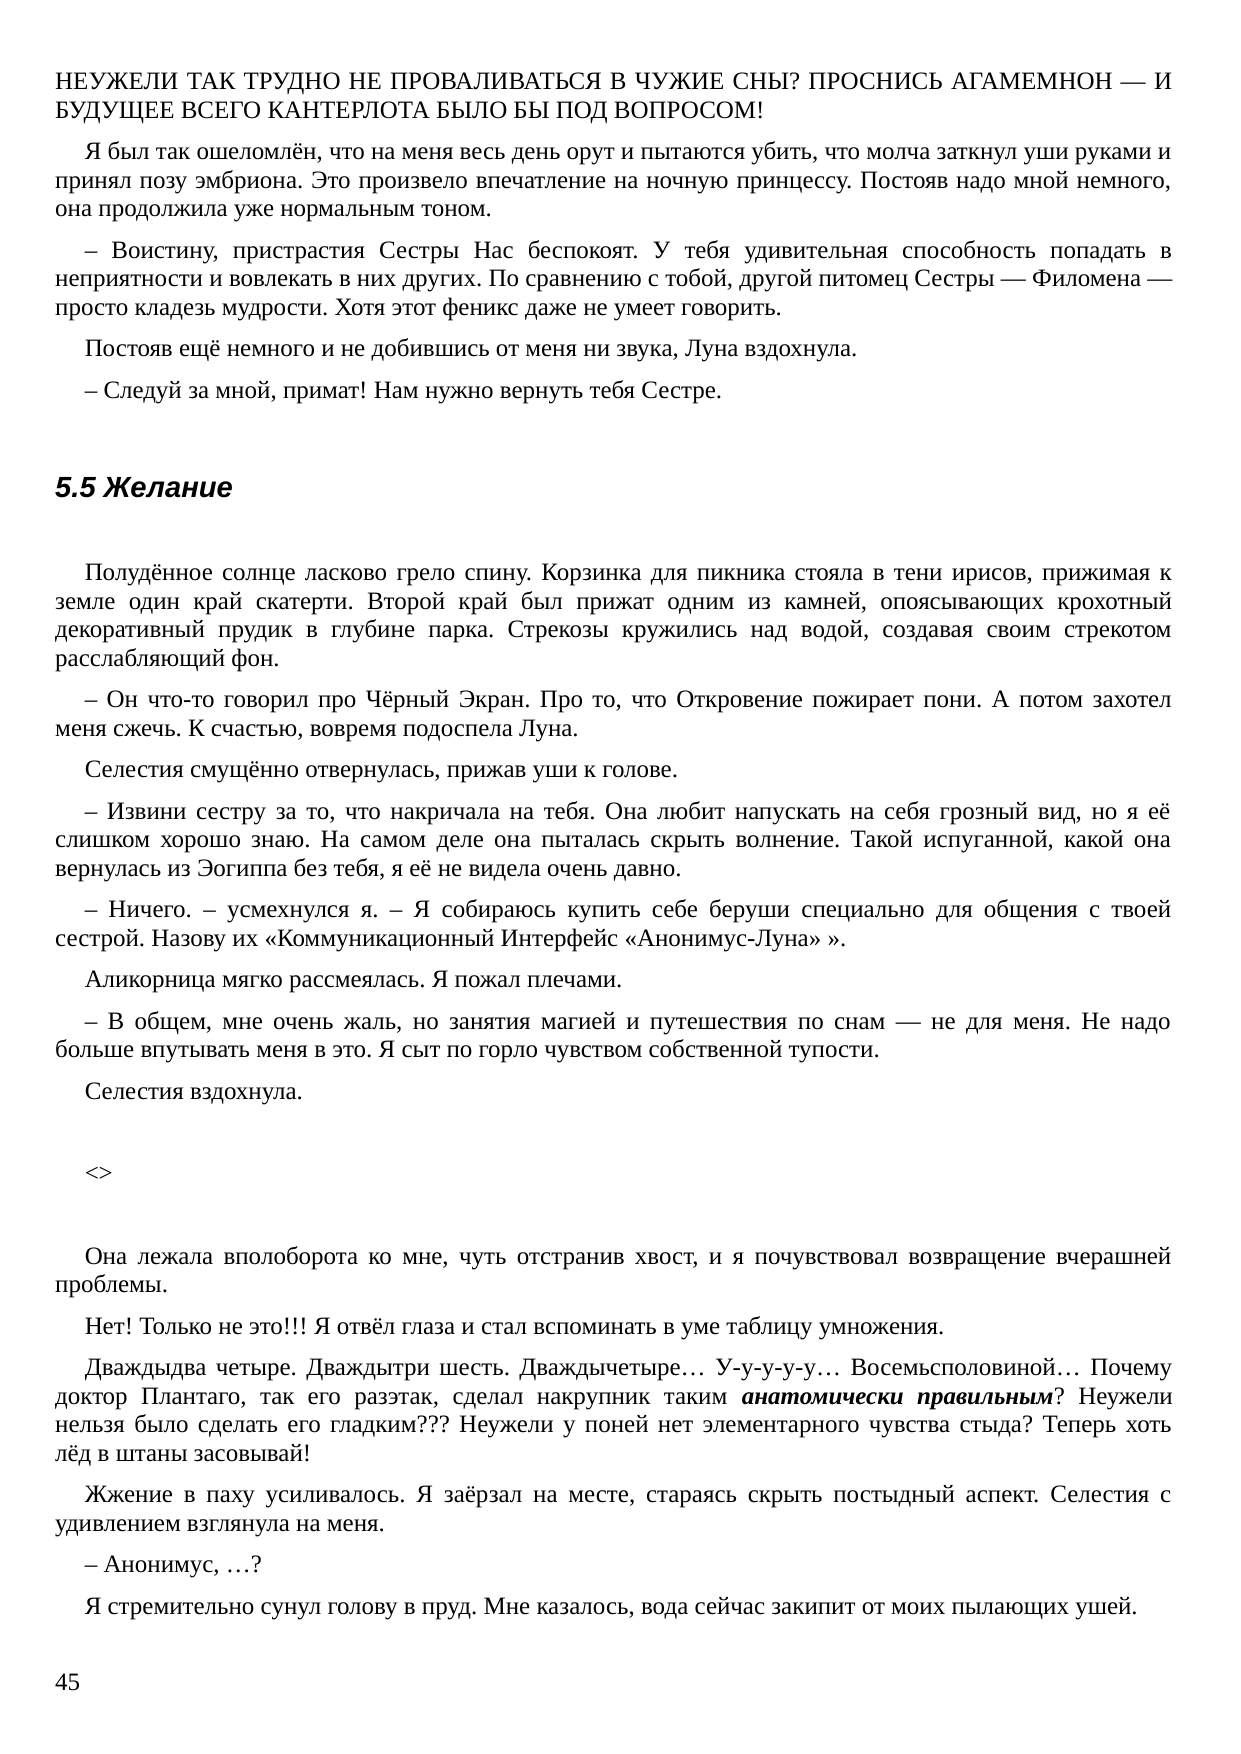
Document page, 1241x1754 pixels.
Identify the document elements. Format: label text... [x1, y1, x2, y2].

subtitle 5.5 Желание [55, 470, 1173, 503]
text – В общем, мне очень жаль, но занятия магией и путешествия по снам — не для меня. Не надо больше впутывать меня в это. Я сыт по горло чувством собственной тупости. [55, 1006, 1173, 1063]
text Постояв ещё немного и не добившись от меня ни звука, Луна вздохнула. [55, 333, 1173, 362]
text – Следуй за мной, примат! Нам нужно вернуть тебя Сестре. [55, 375, 1173, 403]
text Жжение в паху усиливалось. Я заёрзал на месте, стараясь скрыть постыдный аспект. Селестия с удивлением взглянула на меня. [55, 1479, 1173, 1537]
text – Анонимус, …? [55, 1549, 1173, 1578]
text – Он что-то говорил про Чёрный Экран. Про то, что Откровение пожирает пони. А потом захотел меня сжечь. К счастью, вовремя подоспела Луна. [55, 684, 1173, 742]
text Полудённое солнце ласково грело спину. Корзинка для пикника стояла в тени ирисов, прижимая к земле один край скатерти. Второй край был прижат одним из камней, опоясывающих крохотный декоративный прудик в глубине парка. Стрекозы кружились над водой, создавая своим стрекотом расслабляющий фон. [55, 557, 1173, 672]
text Дваждыдва четыре. Дваждытри шесть. Дваждычетыре… У-у-у-у-у… Восемьсполовиной… Почему доктор Плантаго, так его разэтак, сделал накрупник таким анатомически правильным? Неужели нельзя было сделать его гладким??? Неужели у поней нет элементарного чувства стыда? Теперь хоть лёд в штаны засовывай! [55, 1352, 1173, 1467]
text НЕУЖЕЛИ ТАК ТРУДНО НЕ ПРОВАЛИВАТЬСЯ В ЧУЖИЕ СНЫ? ПРОСНИСЬ АГАМЕМНОН — И БУДУЩЕЕ ВСЕГО КАНТЕРЛОТА БЫЛО БЫ ПОД ВОПРОСОМ! [55, 66, 1173, 123]
text Селестия смущённо отвернулась, прижав уши к голове. [55, 754, 1173, 783]
text – Воистину, пристрастия Сестры Нас беспокоят. У тебя удивительная способность попадать в неприятности и вовлекать в них других. По сравнению с тобой, другой питомец Сестры — Филомена — просто кладезь мудрости. Хотя этот феникс даже не умеет говорить. [55, 235, 1173, 321]
text Я стремительно сунул голову в пруд. Мне казалось, вода сейчас закипит от моих пылающих ушей. [55, 1591, 1173, 1619]
text – Извини сестру за то, что накричала на тебя. Она любит напускать на себя грозный вид, но я её слишком хорошо знаю. На самом деле она пыталась скрыть волнение. Такой испуганной, какой она вернулась из Эогиппа без тебя, я её не видела очень давно. [55, 796, 1173, 882]
text Я был так ошеломлён, что на меня весь день орут и пытаются убить, что молча заткнул уши руками и принял позу эмбриона. Это произвело впечатление на ночную принцессу. Постояв надо мной немного, она продолжила уже нормальным тоном. [55, 136, 1173, 222]
text <> [55, 1158, 1173, 1187]
text Нет! Только не это!!! Я отвёл глаза и стал вспоминать в уме таблицу умножения. [55, 1311, 1173, 1339]
text Аликорница мягко рассмеялась. Я пожал плечами. [55, 964, 1173, 993]
text Она лежала вполоборота ко мне, чуть отстранив хвост, и я почувствовал возвращение вчерашней проблемы. [55, 1241, 1173, 1298]
text Селестия вздохнула. [55, 1076, 1173, 1104]
text – Ничего. – усмехнулся я. – Я собираюсь купить себе беруши специально для общения с твоей сестрой. Назову их «Коммуникационный Интерфейс «Анонимус-Луна» ». [55, 894, 1173, 952]
